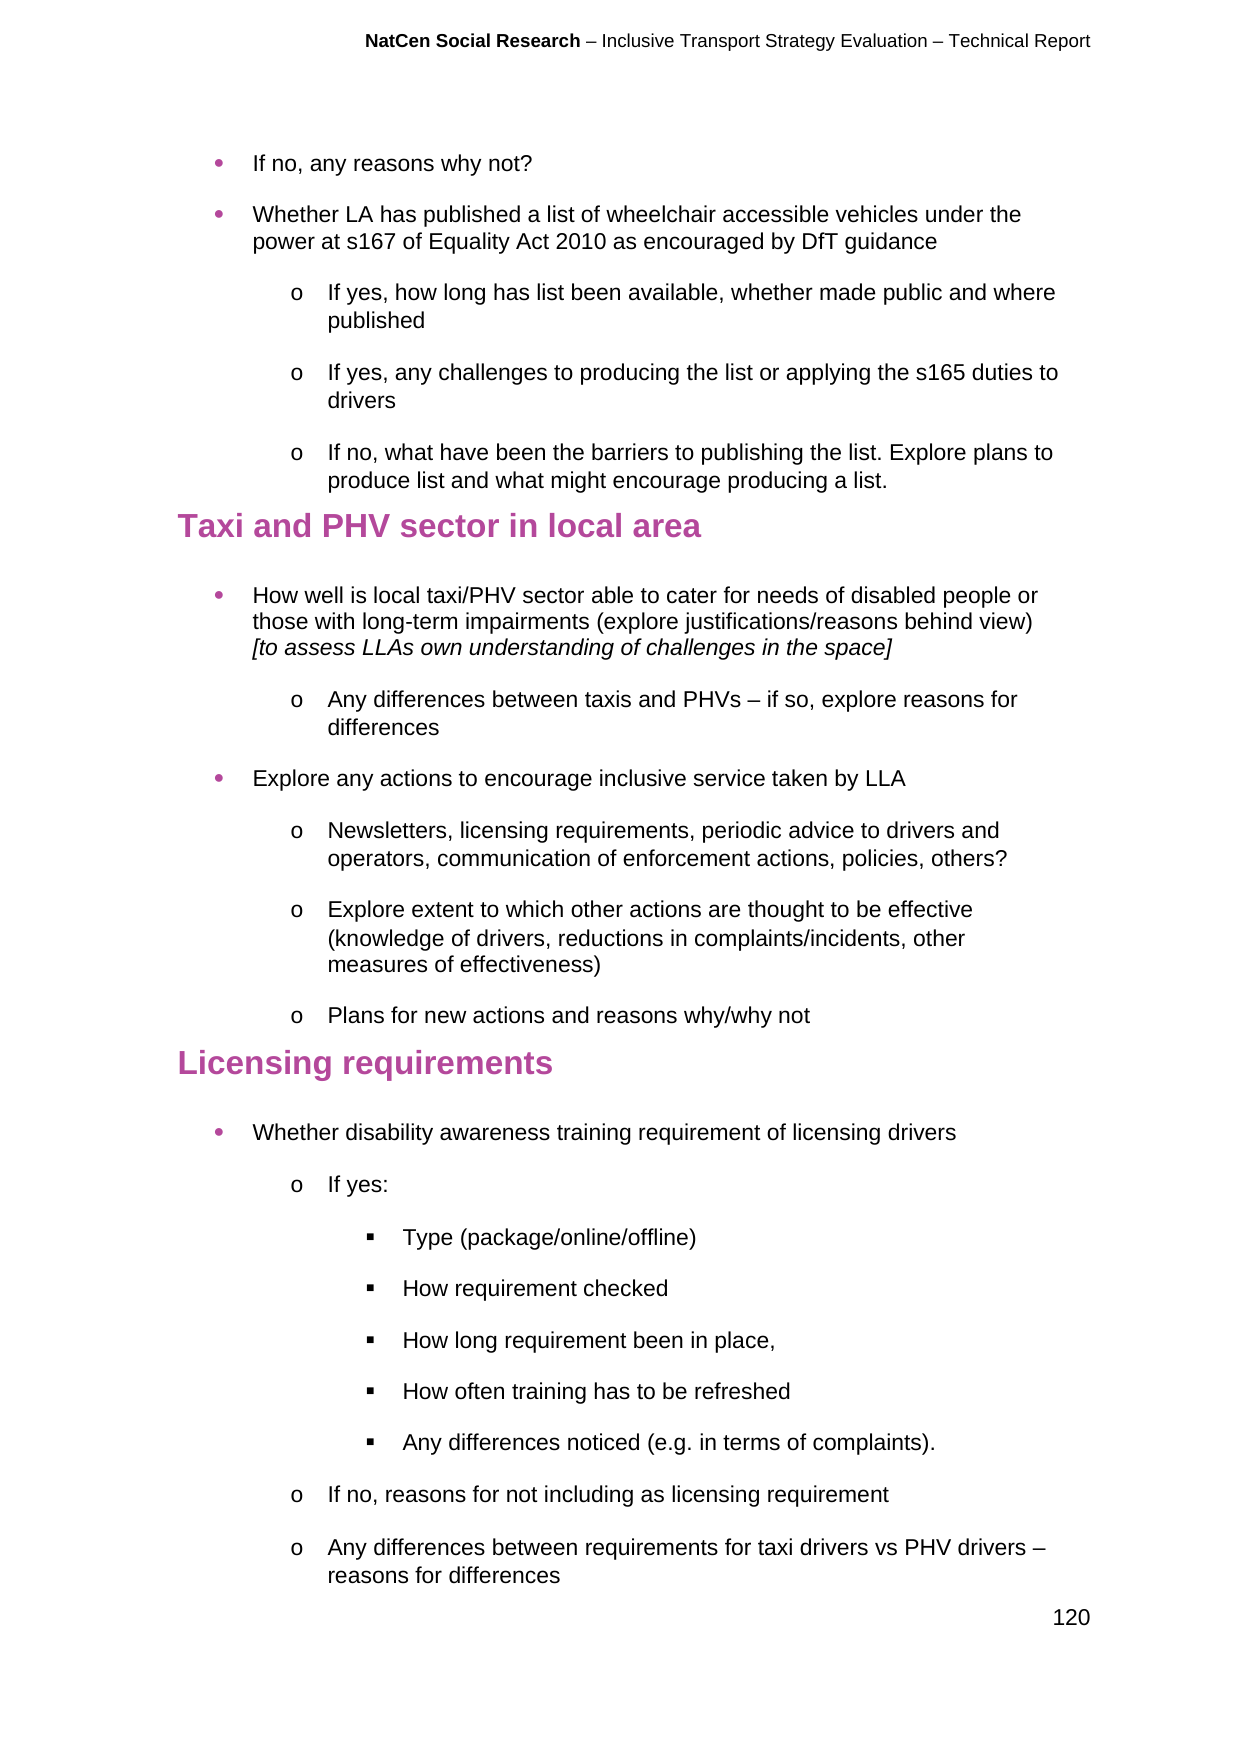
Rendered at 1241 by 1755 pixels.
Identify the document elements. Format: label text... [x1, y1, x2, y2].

list How well is local taxi/PHV sector able to cater for needs of disabled people or those with long-term impairments (explore justifications/reasons behind view) [to assess LLAs own understanding of challenges in the space] [215, 582, 1063, 661]
list Plans for new actions and reasons why/why not [290, 1002, 1063, 1031]
list Any differences noticed (e.g. in terms of complaints). [365, 1429, 1063, 1456]
list Explore any actions to encourage inclusive service taken by LLA [215, 765, 1063, 792]
list How long requirement been in place, [365, 1327, 1063, 1353]
list If no, reasons for not including as licensing requirement [290, 1481, 1063, 1509]
list If no, any reasons why not? [215, 150, 1063, 176]
list Newsletters, licensing requirements, periodic advice to drivers and operators, communication of enforcement actions, policies, others? [290, 817, 1063, 871]
list Whether LA has published a list of wheelchair accessible vehicles under the power at s167 of Equality Act 2010 as encouraged by DfT guidance [215, 201, 1063, 254]
list If yes: [290, 1171, 1063, 1199]
subtitle Licensing requirements [177, 1043, 1063, 1082]
list Whether disability awareness training requirement of licensing drivers [215, 1119, 1063, 1146]
list Explore extent to which other actions are thought to be effective (knowledge of drivers, reductions in complaints/incidents, other measures of effectiveness) [290, 896, 1063, 977]
list If yes, how long has list been available, whether made public and where published [290, 279, 1063, 334]
subtitle Taxi and PHV sector in local area [177, 506, 1063, 544]
list Any differences between requirements for taxi drivers vs PHV drivers – reasons for differences [290, 1534, 1063, 1589]
list Type (package/online/offline) [365, 1224, 1063, 1250]
list How requirement checked [365, 1275, 1063, 1302]
list If yes, any challenges to producing the list or applying the s165 duties to drivers [290, 359, 1063, 413]
list Any differences between taxis and PHVs – if so, explore reasons for differences [290, 686, 1063, 740]
list How often training has to be refreshed [365, 1378, 1063, 1404]
list If no, what have been the barriers to publishing the list. Explore plans to produce list and what might encourage producing a list. [290, 438, 1063, 493]
